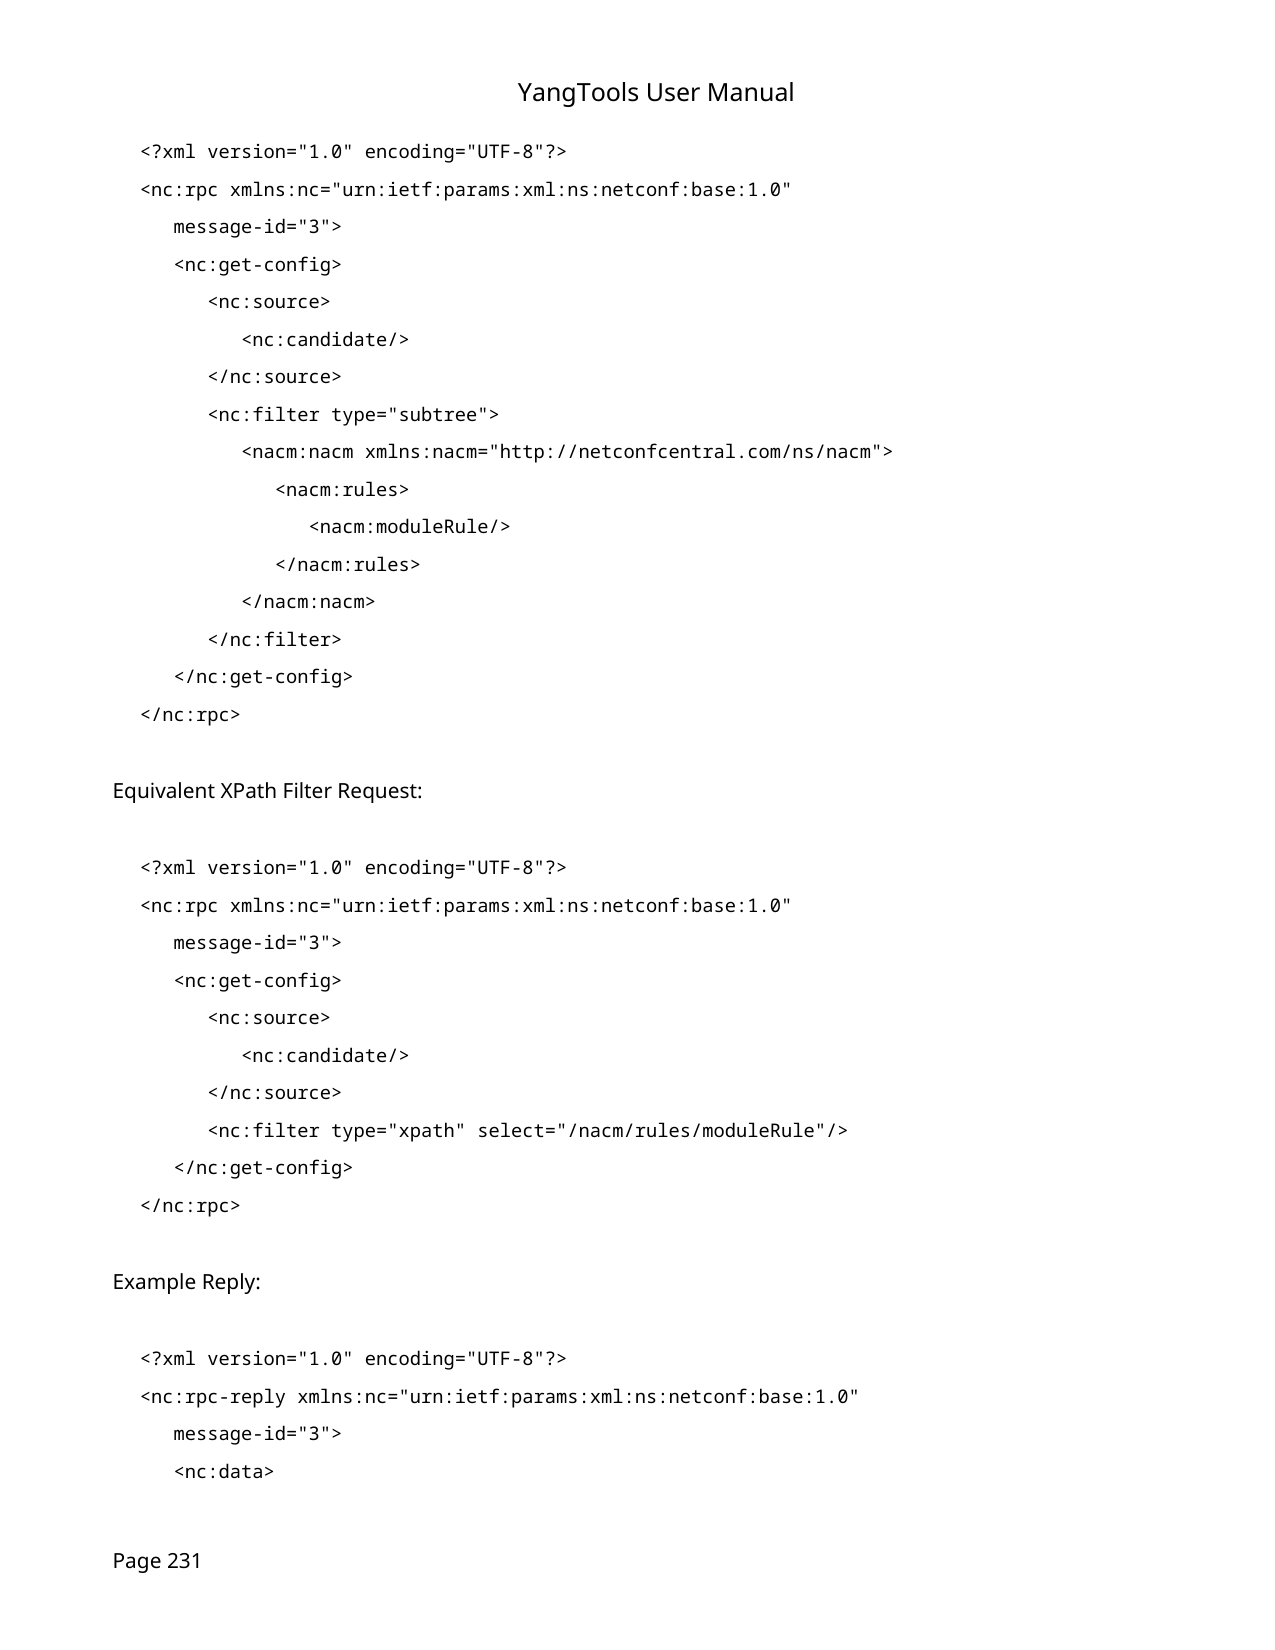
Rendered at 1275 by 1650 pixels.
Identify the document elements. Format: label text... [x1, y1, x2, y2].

text <nc:source> [139, 1004, 1200, 1030]
text <nc:filter type="xpath" select="/nacm/rules/moduleRule"/> [139, 1117, 1200, 1142]
text <?xml version="1.0" encoding="UTF-8"?> [139, 1345, 1200, 1371]
text message-id="3"> [139, 1420, 1200, 1446]
text <nc:candidate/> [139, 326, 1200, 352]
text <nc:source> [139, 288, 1200, 314]
text <nacm:rules> [139, 476, 1200, 502]
text <nacm:moduleRule/> [139, 513, 1200, 539]
text <nc:filter type="subtree"> [139, 401, 1200, 427]
text </nacm:nacm> [139, 588, 1200, 614]
text <nc:get-config> [139, 967, 1200, 992]
text </nc:rpc> [139, 1192, 1200, 1217]
text </nc:filter> [139, 626, 1200, 652]
text <nc:rpc xmlns:nc="urn:ietf:params:xml:ns:netconf:base:1.0" [139, 176, 1200, 202]
text </nc:source> [139, 363, 1200, 389]
text Example Reply: [112, 1267, 1200, 1295]
text </nc:rpc> [139, 701, 1200, 727]
text <nacm:nacm xmlns:nacm="http://netconfcentral.com/ns/nacm"> [139, 438, 1200, 464]
text <nc:rpc xmlns:nc="urn:ietf:params:xml:ns:netconf:base:1.0" [139, 892, 1200, 917]
text <nc:rpc-reply xmlns:nc="urn:ietf:params:xml:ns:netconf:base:1.0" [139, 1383, 1200, 1408]
text <nc:data> [139, 1458, 1200, 1483]
text </nc:get-config> [139, 1154, 1200, 1180]
text message-id="3"> [139, 929, 1200, 955]
text </nc:source> [139, 1079, 1200, 1105]
text </nc:get-config> [139, 663, 1200, 689]
text </nacm:rules> [139, 551, 1200, 577]
text message-id="3"> [139, 213, 1200, 239]
text <?xml version="1.0" encoding="UTF-8"?> [139, 138, 1200, 164]
text <nc:get-config> [139, 251, 1200, 277]
text <?xml version="1.0" encoding="UTF-8"?> [139, 854, 1200, 880]
text <nc:candidate/> [139, 1042, 1200, 1067]
text Equivalent XPath Filter Request: [112, 776, 1200, 804]
